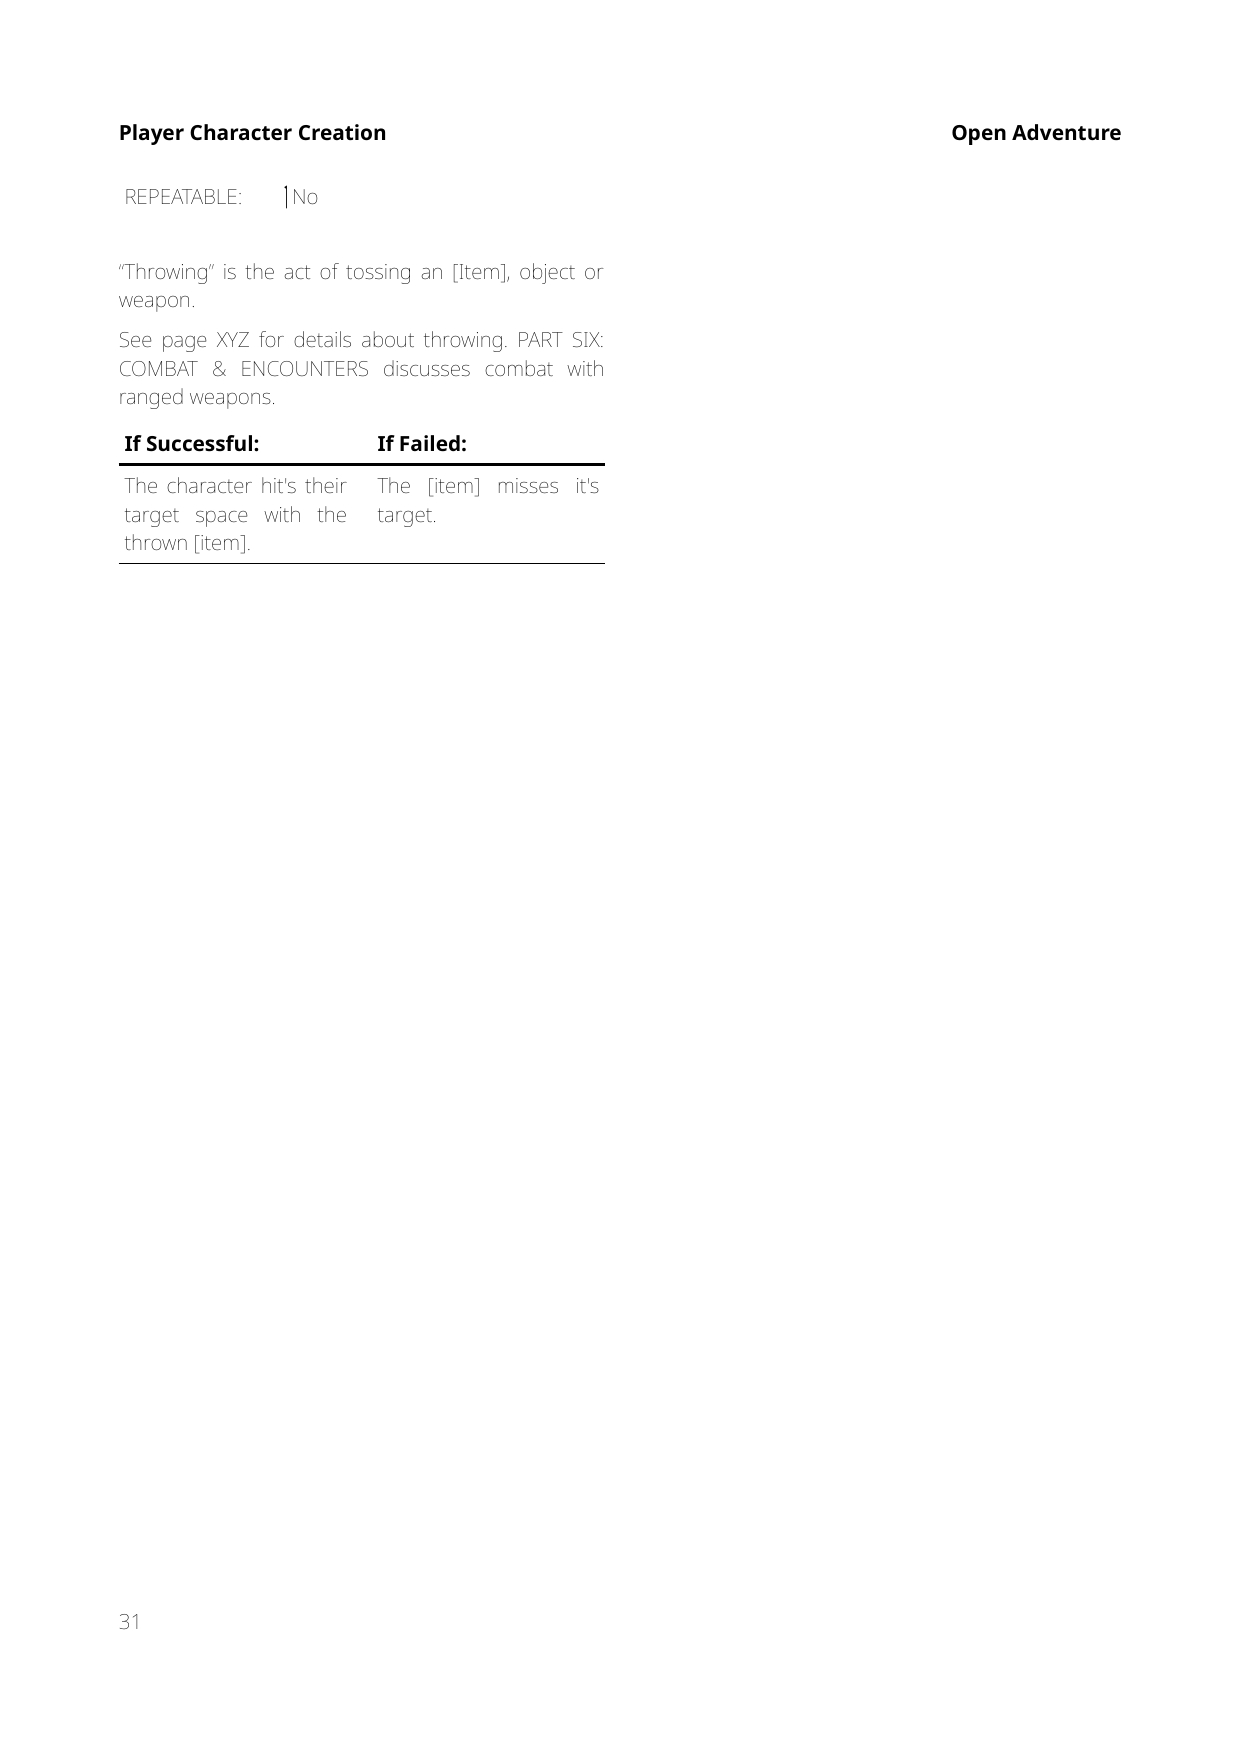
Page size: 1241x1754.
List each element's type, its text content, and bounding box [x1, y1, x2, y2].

table_cell  No [281, 176, 605, 216]
text See page XYZ for details about throwing. PART SIX: COMBAT & ENCOUNTERS discusses combat with ranged weapons. [118, 326, 605, 411]
table_header If Successful: [119, 423, 353, 463]
table_header [353, 423, 372, 463]
text “Throwing” is the act of tossing an [Item], object or weapon. [118, 257, 605, 314]
table_cell [353, 466, 372, 563]
table_cell The character hit's their target space with the thrown [item]. [119, 466, 353, 563]
table_cell The [item] misses it's target. [372, 466, 605, 563]
table_cell REPEATABLE: [119, 176, 281, 216]
table_header If Failed: [372, 423, 605, 463]
